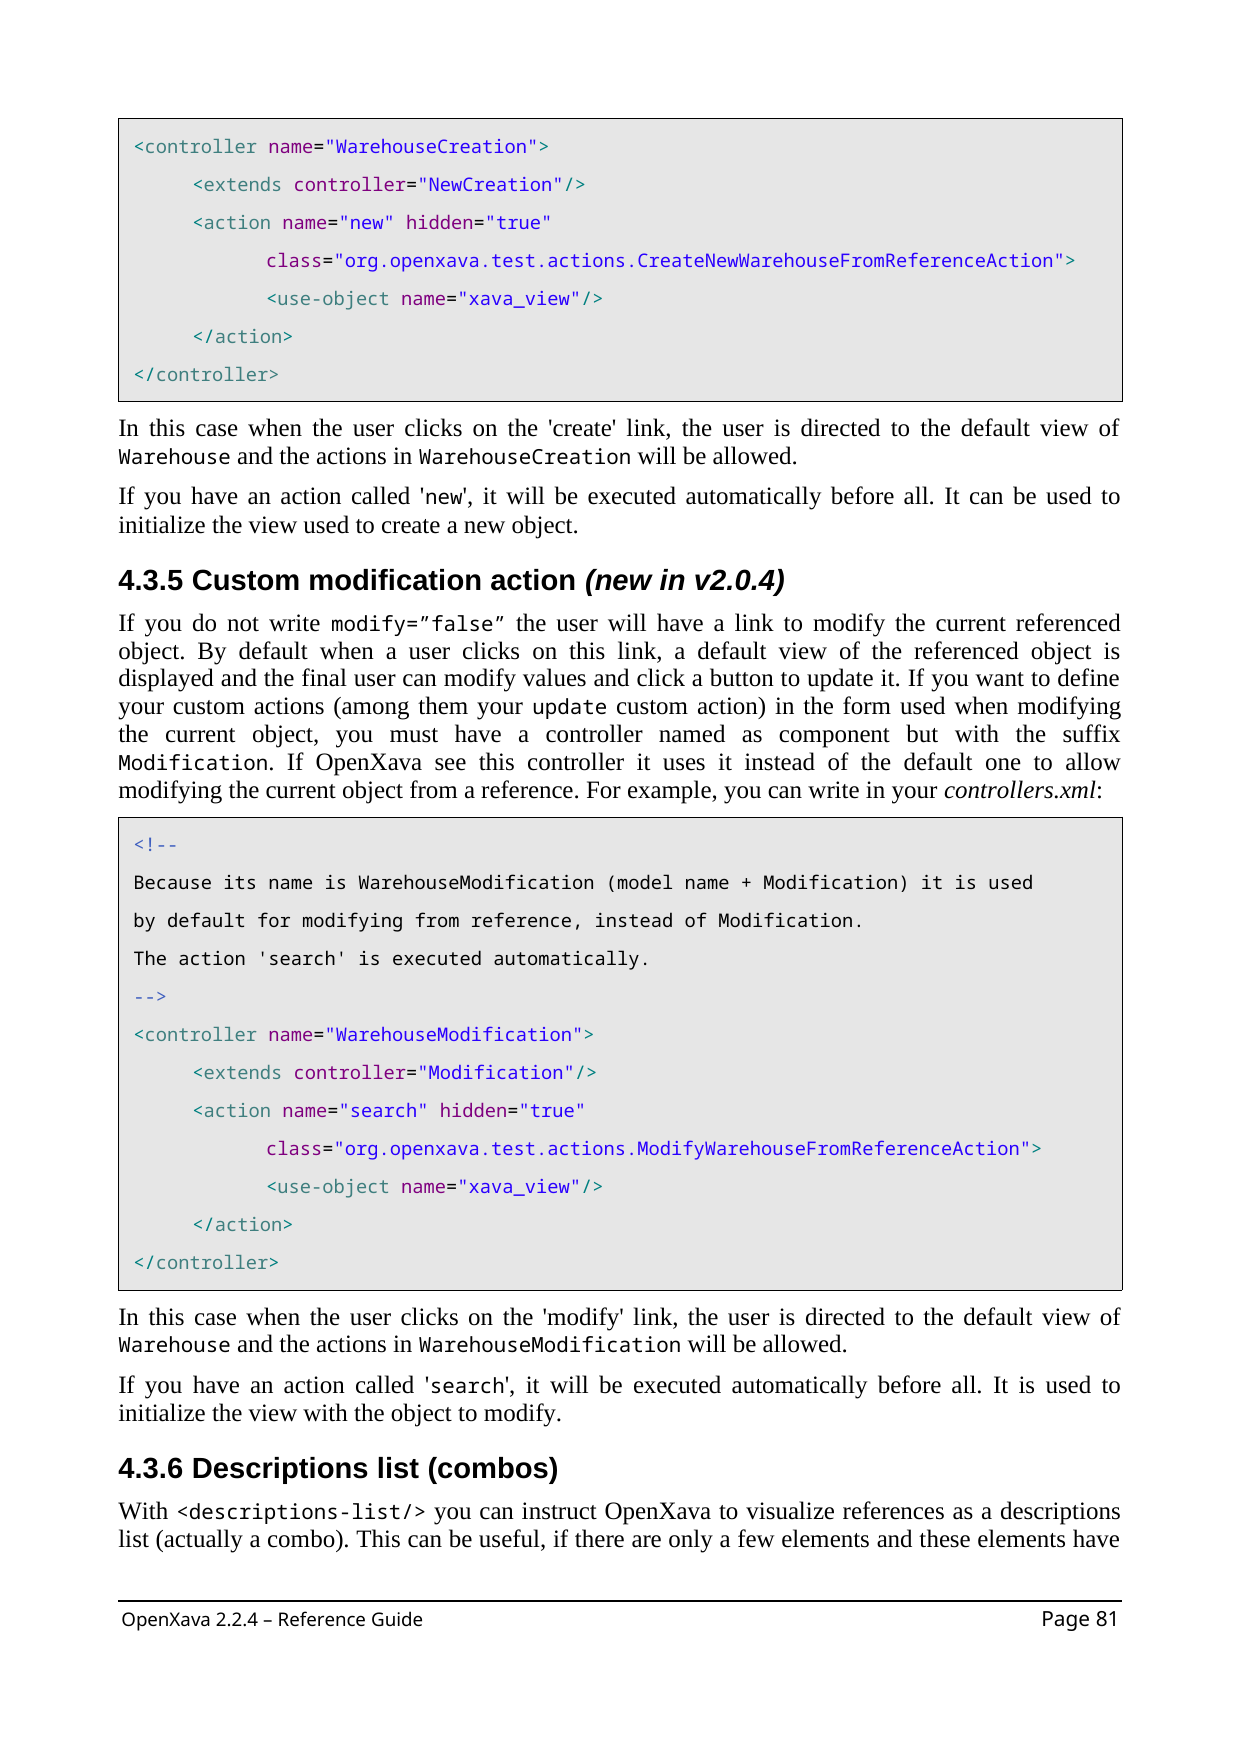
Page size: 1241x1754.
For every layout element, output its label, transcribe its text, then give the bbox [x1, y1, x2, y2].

text </controller> [119, 346, 1122, 401]
text class="org.openxava.test.actions.CreateNewWarehouseFromReferenceAction"> [119, 232, 1122, 270]
subtitle Descriptions list (combos) [118, 1452, 1122, 1485]
text The action 'search' is executed automatically. [119, 931, 1122, 969]
text <extends controller="NewCreation"/> [119, 156, 1122, 194]
text <extends controller="Modification"/> [119, 1045, 1122, 1083]
text In this case when the user clicks on the 'create' link, the user is directed to the default view of Warehouse and the actions in WarehouseCreation will be allowed. [118, 414, 1122, 470]
subtitle Custom modification action (new in v2.0.4) [118, 563, 1122, 596]
text </controller> [119, 1235, 1122, 1290]
text <action name="new" hidden="true" [119, 194, 1122, 232]
text With <descriptions-list/> you can instruct OpenXava to visualize references as a descriptions list (actually a combo). This can be useful, if there are only a few elements and these elements have [118, 1497, 1122, 1553]
text <controller name="WarehouseCreation"> [119, 119, 1122, 156]
text <action name="search" hidden="true" [119, 1083, 1122, 1121]
text by default for modifying from reference, instead of Modification. [119, 893, 1122, 931]
text Because its name is WarehouseModification (model name + Modification) it is used [119, 855, 1122, 893]
text --> [119, 969, 1122, 1007]
text If you have an action called 'search', it will be executed automatically before all. It is used to initialize the view with the object to modify. [118, 1371, 1122, 1427]
text </action> [119, 1197, 1122, 1235]
text <use-object name="xava_view"/> [119, 1159, 1122, 1197]
text In this case when the user clicks on the 'modify' link, the user is directed to the default view of Warehouse and the actions in WarehouseModification will be allowed. [118, 1303, 1122, 1359]
text If you do not write modify=”false” the user will have a link to modify the current referenced object. By default when a user clicks on this link, a default view of the referenced object is displayed and the final user can modify values and click a button to update it. If you want to define your custom actions (among them your update custom action) in the form used when modifying the current object, you must have a controller named as component but with the suffix Modification. If OpenXava see this controller it uses it instead of the default one to allow modifying the current object from a reference. For example, you can write in your controllers.xml: [118, 609, 1122, 804]
text </action> [119, 308, 1122, 346]
text If you have an action called 'new', it will be executed automatically before all. It can be used to initialize the view used to create a new object. [118, 482, 1122, 538]
text <controller name="WarehouseModification"> [119, 1007, 1122, 1045]
text <!-- [119, 818, 1122, 855]
text class="org.openxava.test.actions.ModifyWarehouseFromReferenceAction"> [119, 1121, 1122, 1159]
text <use-object name="xava_view"/> [119, 270, 1122, 308]
